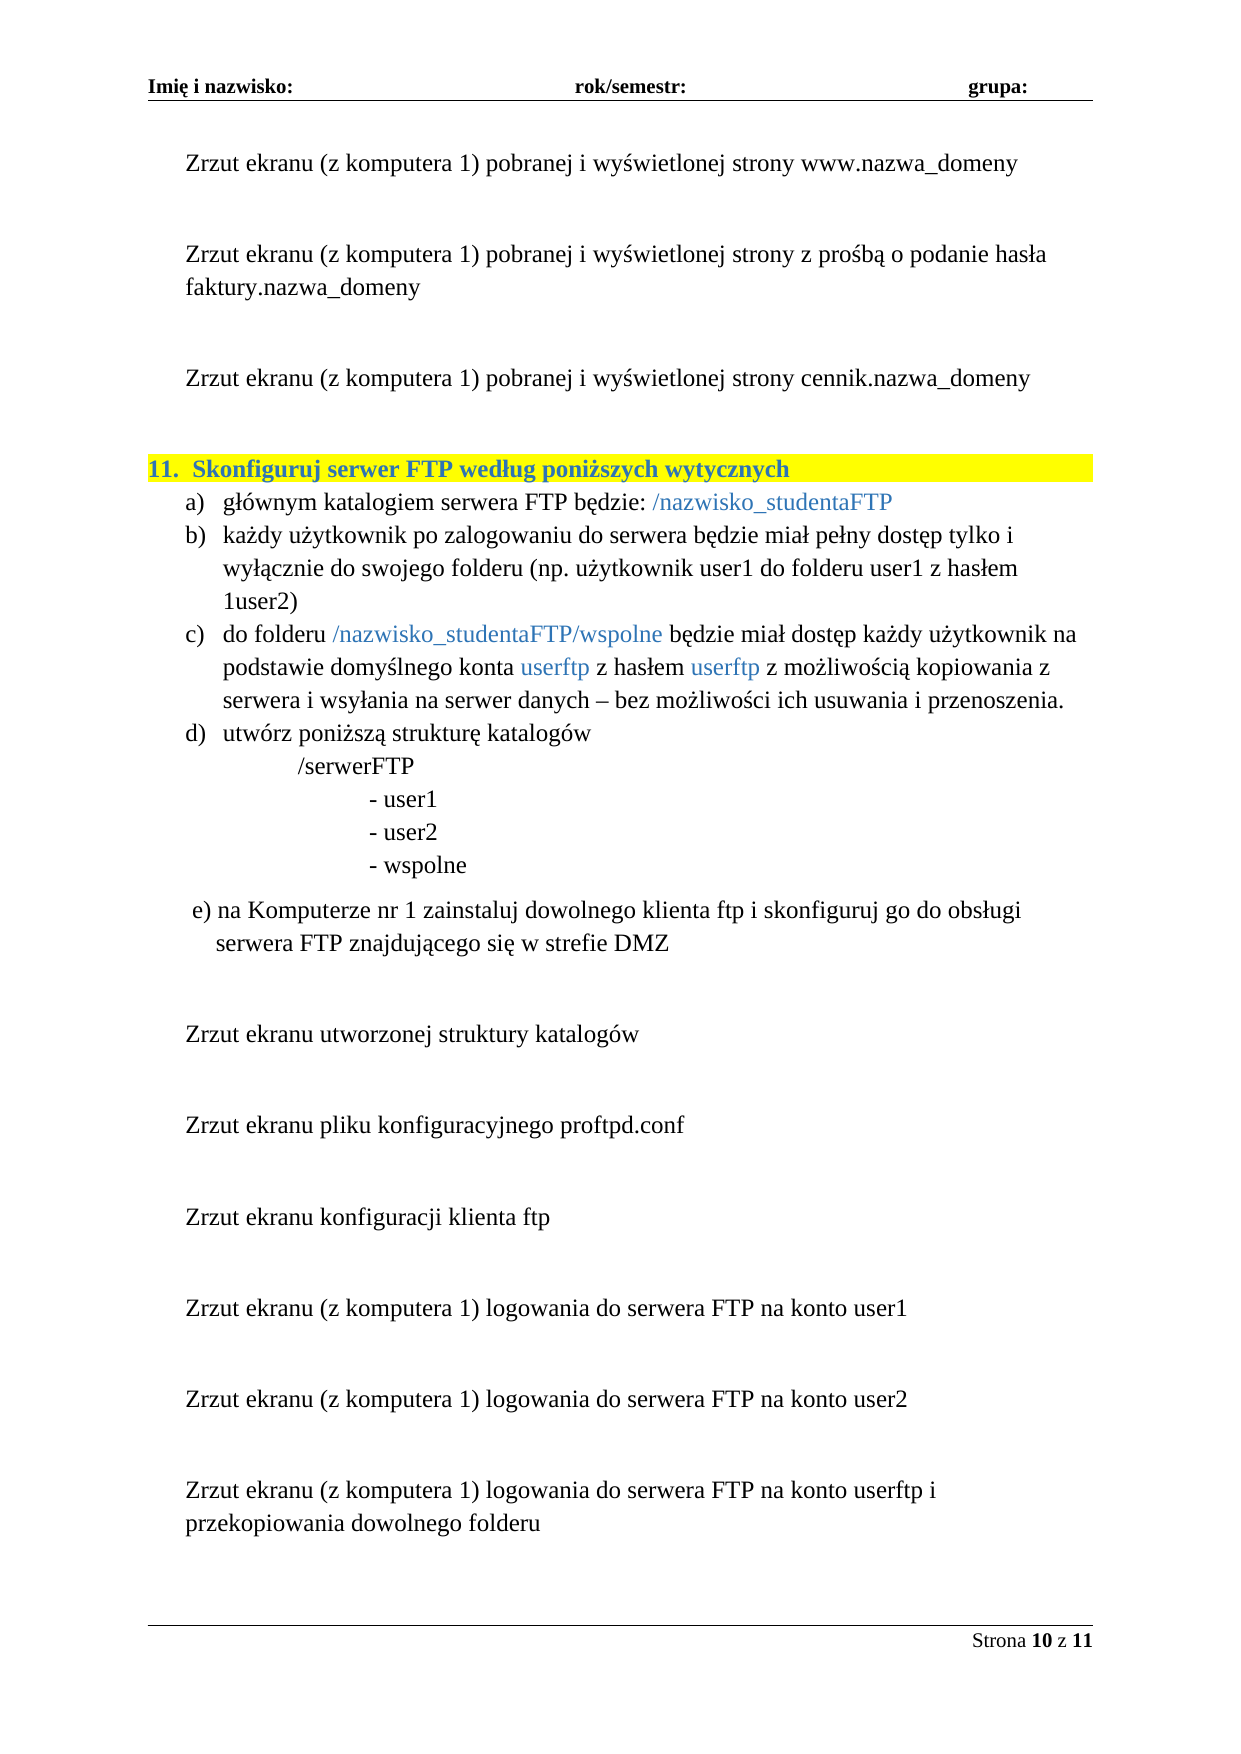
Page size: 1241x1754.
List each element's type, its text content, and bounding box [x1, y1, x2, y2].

list - user1 [223, 784, 1093, 813]
list - wspolne [223, 850, 1093, 879]
text Zrzut ekranu (z komputera 1) logowania do serwera FTP na konto userftp i przekopiowania dowolnego folderu [185, 1475, 1093, 1537]
list każdy użytkownik po zalogowaniu do serwera będzie miał pełny dostęp tylko i wyłącznie do swojego folderu (np. użytkownik user1 do folderu user1 z hasłem 1user2) [185, 520, 1093, 614]
text Zrzut ekranu (z komputera 1) logowania do serwera FTP na konto user2 [185, 1384, 1093, 1412]
list do folderu /nazwisko_studentaFTP/wspolne będzie miał dostęp każdy użytkownik na podstawie domyślnego konta userftp z hasłem userftp z możliwością kopiowania z serwera i wsyłania na serwer danych – bez możliwości ich usuwania i przenoszenia. [185, 619, 1093, 714]
list - user2 [223, 817, 1093, 846]
text Zrzut ekranu utworzonej struktury katalogów [185, 1019, 1093, 1048]
text Zrzut ekranu (z komputera 1) logowania do serwera FTP na konto user1 [185, 1293, 1093, 1321]
list Skonfiguruj serwer FTP według poniższych wytycznych [148, 454, 1093, 482]
text Zrzut ekranu konfiguracji klienta ftp [185, 1202, 1093, 1230]
list utwórz poniższą strukturę katalogów [185, 718, 1093, 747]
text Zrzut ekranu pliku konfiguracyjnego proftpd.conf [185, 1111, 1093, 1139]
text Zrzut ekranu (z komputera 1) pobranej i wyświetlonej strony www.nazwa_domeny [185, 148, 1093, 176]
list /serwerFTP [298, 751, 1093, 780]
list głównym katalogiem serwera FTP będzie: /nazwisko_studentaFTP [185, 487, 1093, 516]
text Zrzut ekranu (z komputera 1) pobranej i wyświetlonej strony z prośbą o podanie hasła faktury.nazwa_domeny [185, 239, 1093, 300]
text Zrzut ekranu (z komputera 1) pobranej i wyświetlonej strony cennik.nazwa_domeny [185, 363, 1093, 391]
list e) na Komputerze nr 1 zainstaluj dowolnego klienta ftp i skonfiguruj go do obsługi serwera FTP znajdującego się w strefie DMZ [192, 896, 1093, 957]
